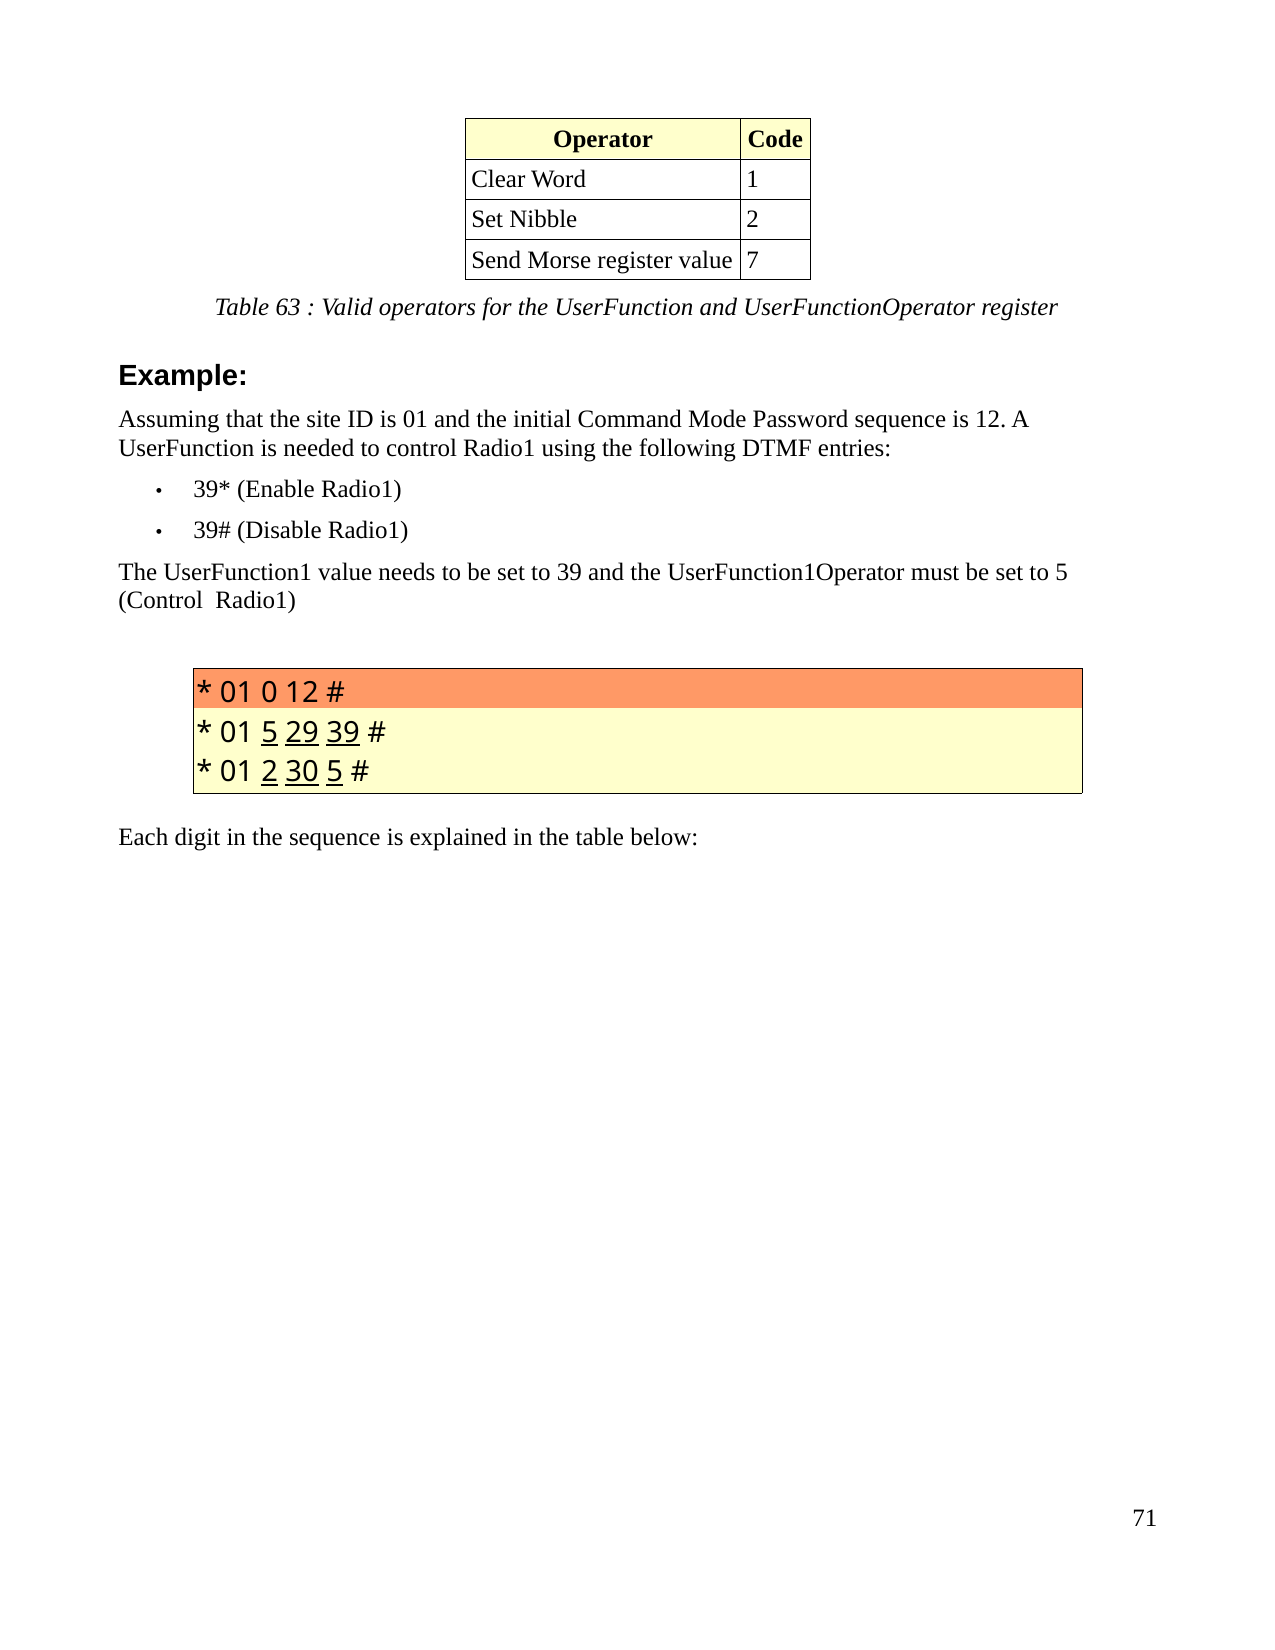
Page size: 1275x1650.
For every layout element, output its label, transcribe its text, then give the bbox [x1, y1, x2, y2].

text * 01 2 30 5 # [194, 747, 1082, 793]
text Assuming that the site ID is 01 and the initial Command Mode Password sequence is 12. A UserFunction is needed to control Radio1 using the following DTMF entries: [118, 404, 1157, 462]
list 39# (Disable Radio1) [156, 516, 1157, 544]
text Table 63 : Valid operators for the UserFunction and UserFunctionOperator register [118, 292, 1157, 321]
table_cell 1 [741, 160, 810, 199]
table_cell 2 [741, 200, 810, 239]
subtitle Example: [118, 358, 1157, 392]
text * 01 5 29 39 # [194, 708, 1082, 747]
table_cell Send Morse register value [466, 240, 740, 279]
table_cell Set Nibble [466, 200, 740, 239]
table_cell 7 [741, 240, 810, 279]
text Each digit in the sequence is explained in the table below: [118, 822, 1157, 851]
text The UserFunction1 value needs to be set to 39 and the UserFunction1Operator must be set to 5 (Control Radio1) [118, 557, 1157, 614]
table_header Code [741, 119, 810, 158]
table_cell Clear Word [466, 160, 740, 199]
list 39* (Enable Radio1) [156, 474, 1157, 503]
text * 01 0 12 # [194, 669, 1082, 708]
table_header Operator [466, 119, 740, 158]
